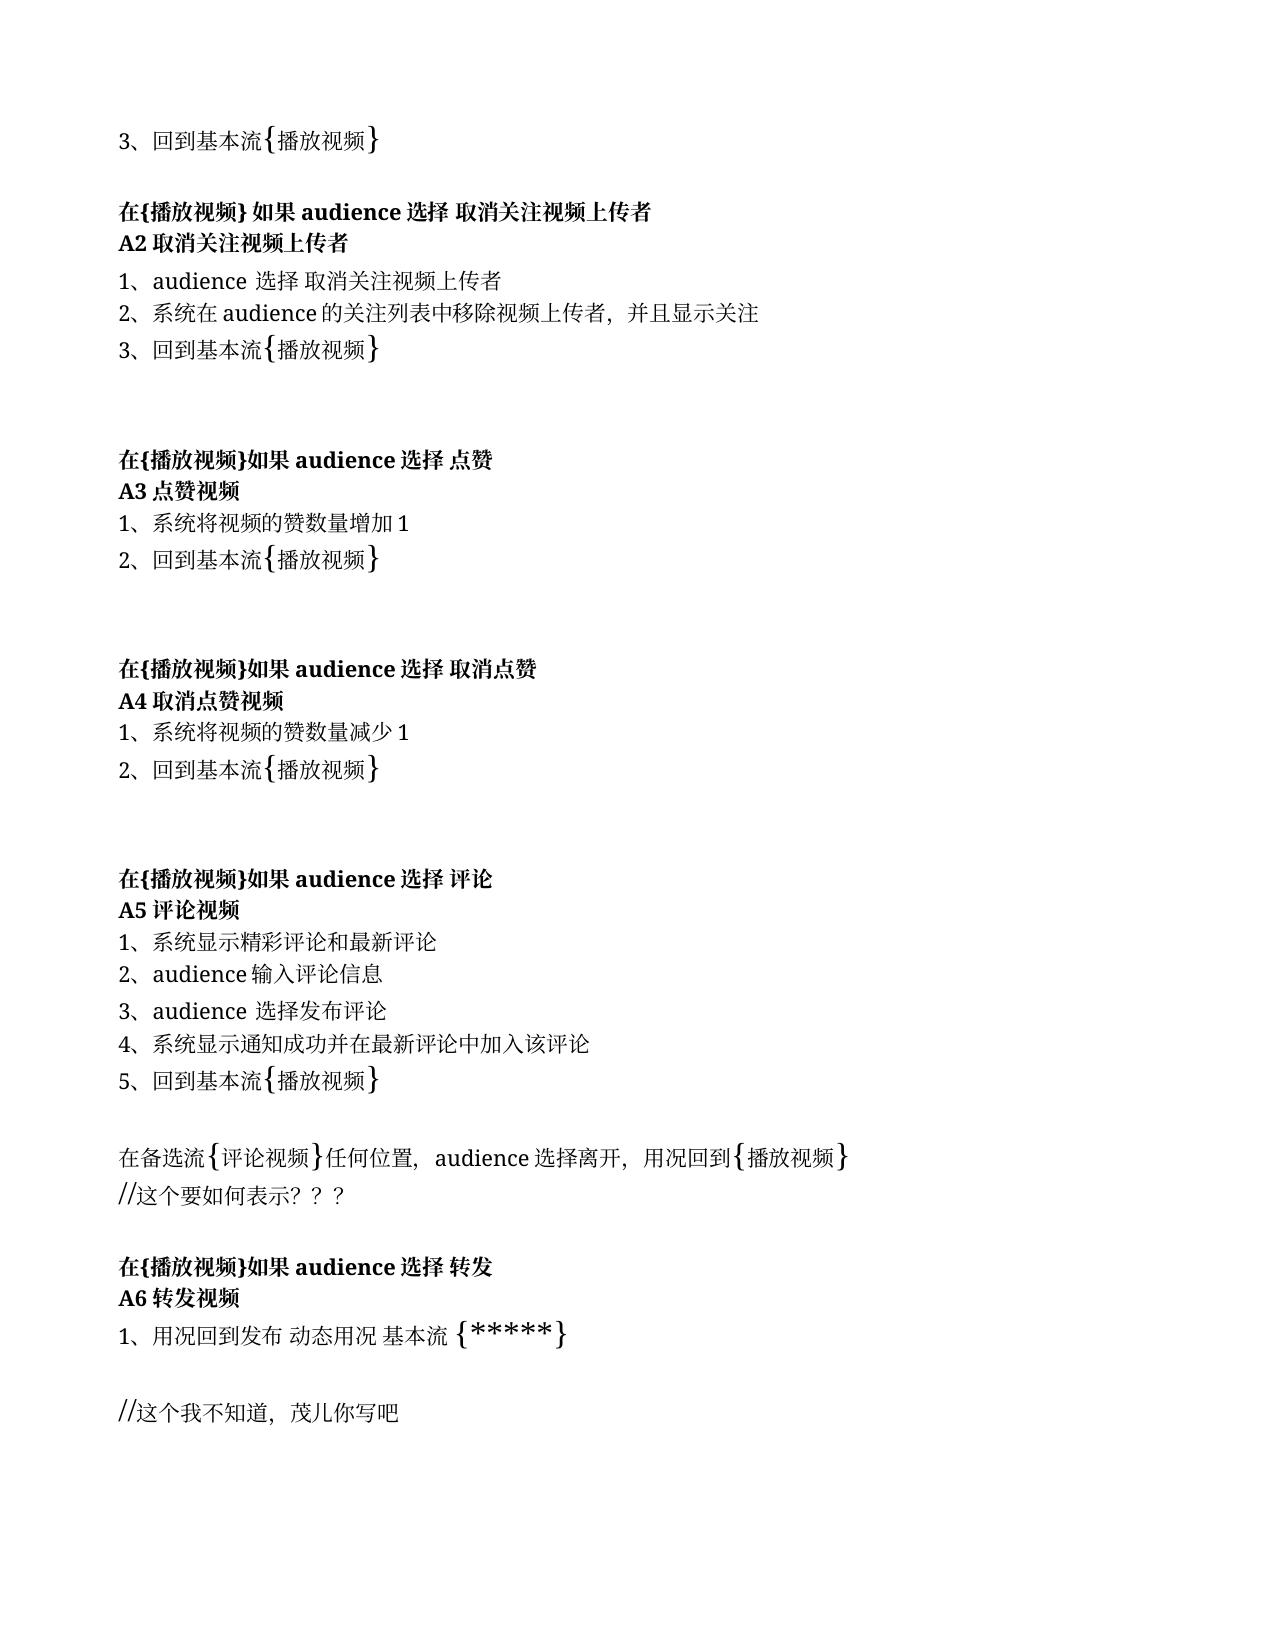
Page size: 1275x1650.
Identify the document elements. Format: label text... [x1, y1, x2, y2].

text 在{播放视频}如果audience选择 转发 [118, 1250, 1157, 1282]
text 1、系统显示精彩评论和最新评论 [118, 925, 1157, 957]
text 5、回到基本流{播放视频} [118, 1058, 1157, 1097]
text 4、系统显示通知成功并在最新评论中加入该评论 [118, 1027, 1157, 1058]
text 2、回到基本流{播放视频} [118, 747, 1157, 786]
text 在{播放视频}如果audience选择 点赞 [118, 443, 1157, 474]
text 2、audience输入评论信息 [118, 957, 1157, 988]
text 在{播放视频}如果audience选择 取消点赞 [118, 652, 1157, 684]
text 在{播放视频} 如果audience选择 取消关注视频上传者 [118, 195, 1157, 226]
text A6 转发视频 [118, 1282, 1157, 1313]
text 3、回到基本流{播放视频} [118, 328, 1157, 366]
text A5 评论视频 [118, 894, 1157, 925]
text 2、回到基本流{播放视频} [118, 537, 1157, 576]
text 2、系统在audience的关注列表中移除视频上传者，并且显示关注 [118, 296, 1157, 328]
text 3、audience 选择发布评论 [118, 988, 1157, 1027]
text 3、回到基本流{播放视频} [118, 118, 1157, 156]
text 在备选流{评论视频}任何位置，audience选择离开，用况回到{播放视频} [118, 1135, 1157, 1173]
text //这个我不知道，茂儿你写吧 [118, 1390, 1157, 1428]
text 1、audience 选择 取消关注视频上传者 [118, 258, 1157, 296]
text A2 取消关注视频上传者 [118, 226, 1157, 258]
text 1、系统将视频的赞数量减少1 [118, 716, 1157, 747]
text A3 点赞视频 [118, 474, 1157, 506]
text 1、用况回到发布 动态用况 基本流 {*****} [118, 1313, 1157, 1351]
text 在{播放视频}如果audience选择 评论 [118, 862, 1157, 894]
text 1、系统将视频的赞数量增加1 [118, 506, 1157, 537]
text //这个要如何表示？？？ [118, 1173, 1157, 1212]
text A4 取消点赞视频 [118, 684, 1157, 716]
